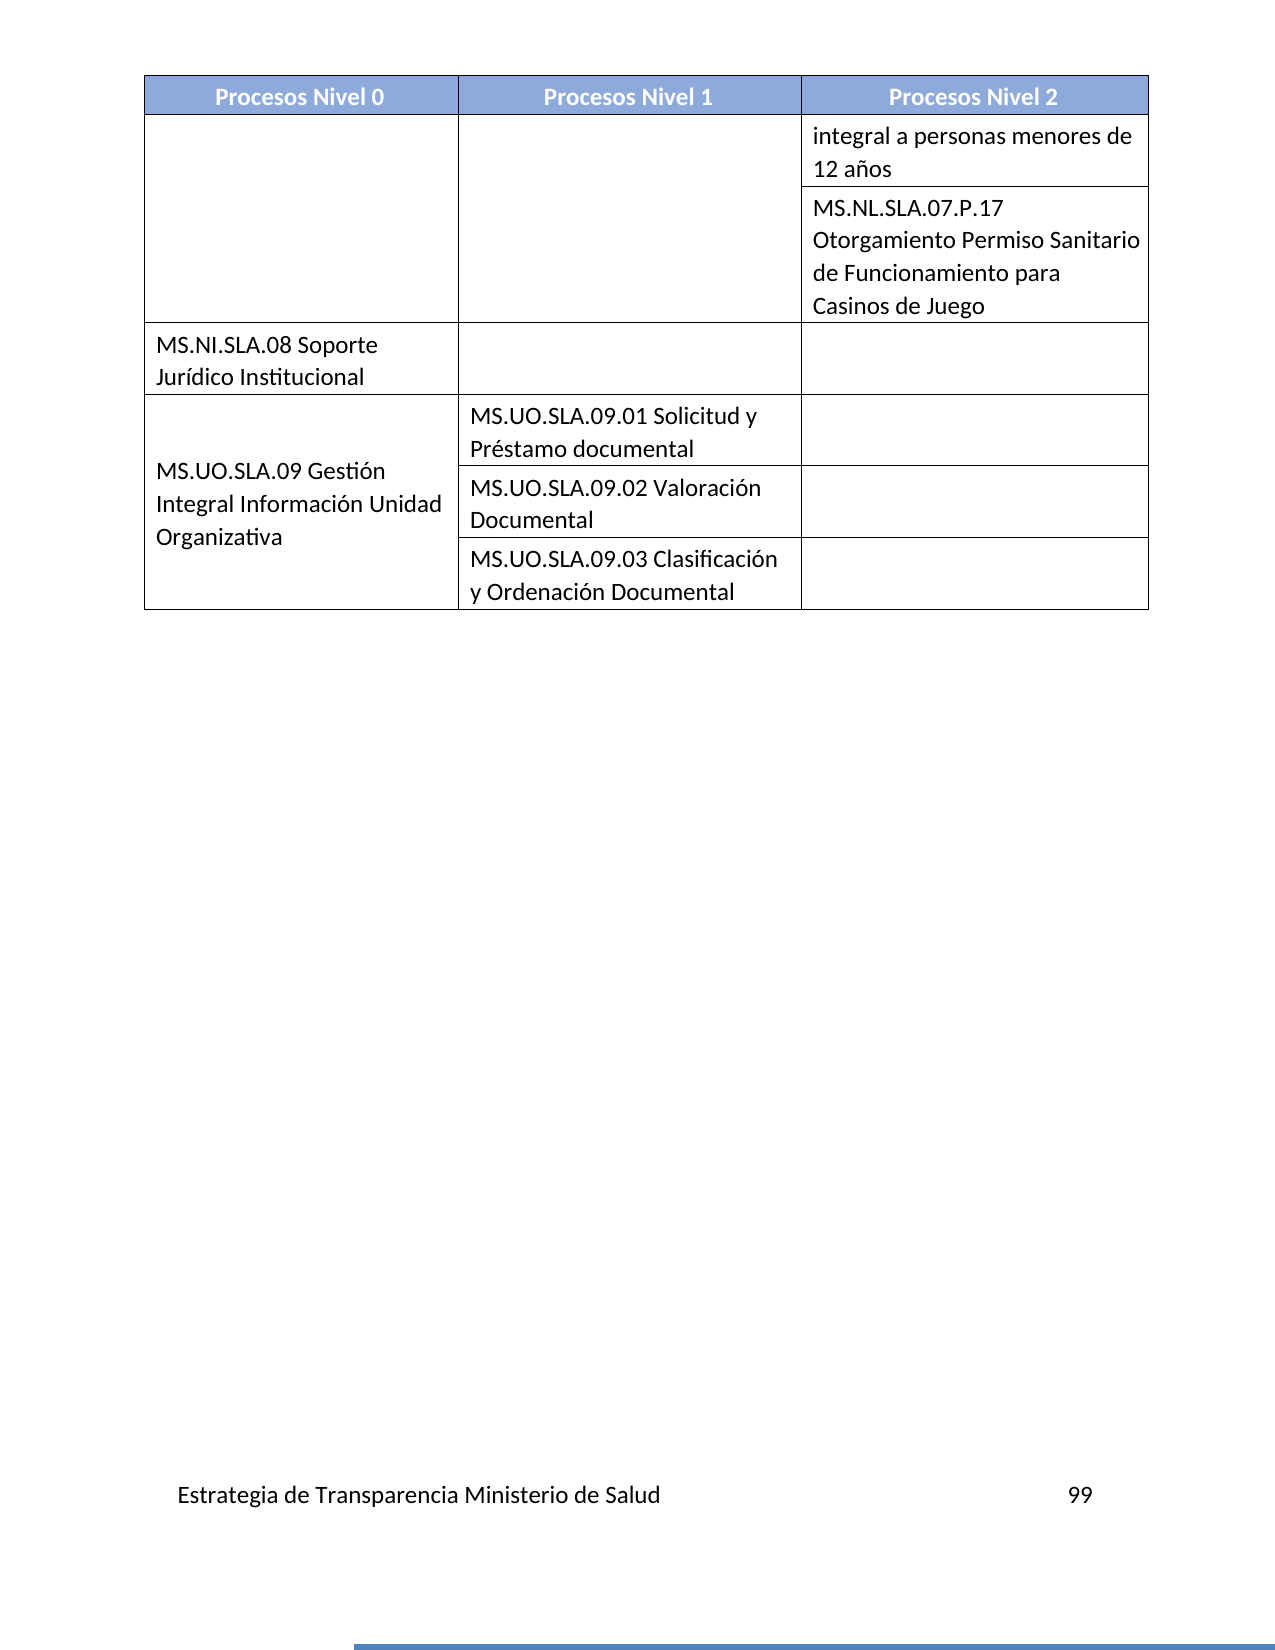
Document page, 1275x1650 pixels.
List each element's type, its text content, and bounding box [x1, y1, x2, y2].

table_cell [802, 466, 1148, 537]
table_cell [802, 323, 1148, 394]
table_cell MS.UO.SLA.09.02 Valoración Documental [459, 466, 801, 537]
table_cell Procesos Nivel 1 [459, 76, 801, 114]
table_cell MS.UO.SLA.09.03 Clasificación y Ordenación Documental [459, 538, 801, 608]
table_cell MS.UO.SLA.09.01 Solicitud y Préstamo documental [459, 395, 801, 465]
table_cell [459, 323, 801, 394]
table_cell integral a personas menores de 12 años [802, 115, 1148, 186]
table_cell Procesos Nivel 2 [802, 76, 1148, 114]
table_cell Procesos Nivel 0 [145, 76, 458, 114]
table_cell MS.NI.SLA.08 Soporte Jurídico Institucional [145, 323, 458, 394]
table_cell [459, 115, 801, 322]
table_cell [145, 115, 458, 322]
table_cell [802, 538, 1148, 608]
table_cell MS.NL.SLA.07.P.17 Otorgamiento Permiso Sanitario de Funcionamiento para Casinos de Juego [802, 187, 1148, 322]
table_cell [802, 395, 1148, 465]
table_cell MS.UO.SLA.09 Gestión Integral Información Unidad Organizativa [145, 395, 458, 608]
